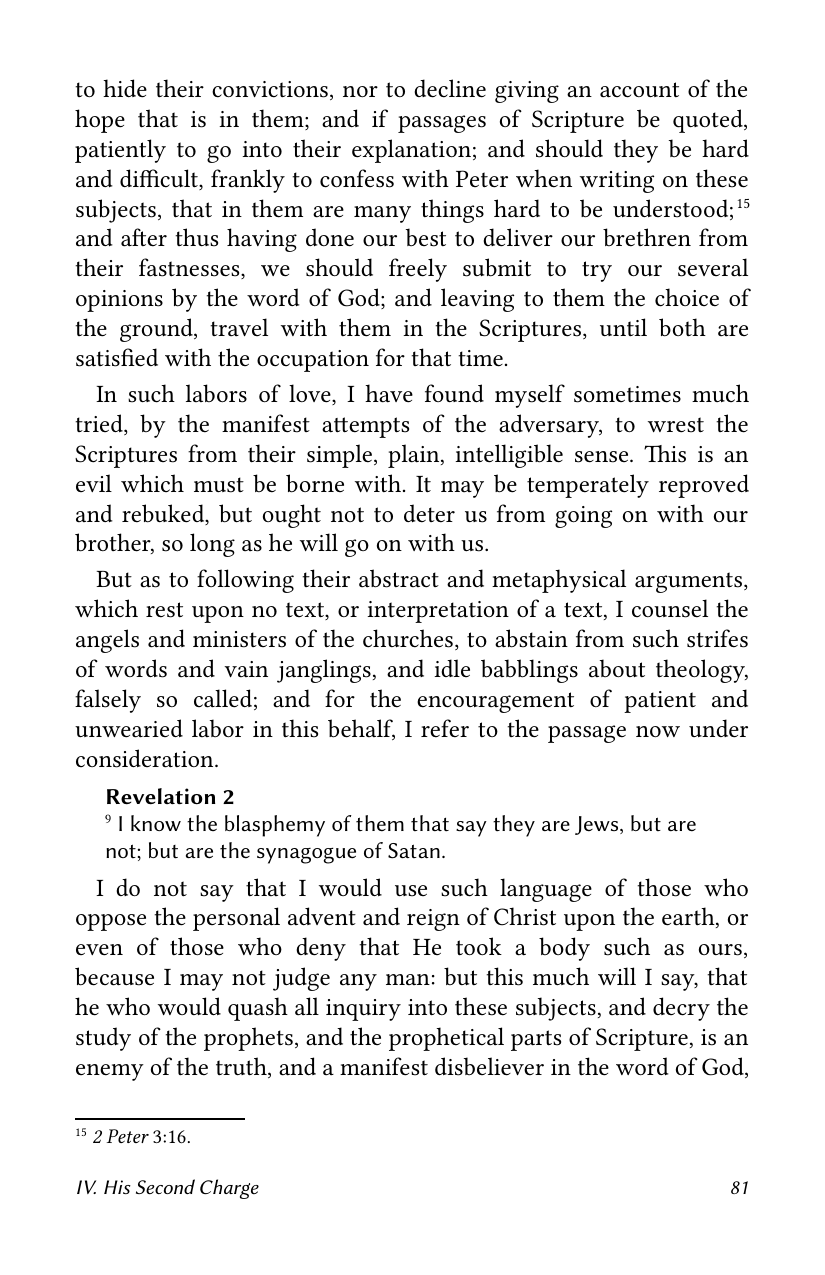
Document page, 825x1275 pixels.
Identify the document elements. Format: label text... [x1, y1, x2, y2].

text 9 I know the blasphemy of them that say they are Jews, but are not; but are the synagogue of Satan. [105, 811, 720, 864]
text In such labors of love, I have found myself sometimes much tried, by the manifest attempts of the adversary, to wrest the Scriptures from their simple, plain, intelligible sense. This is an evil which must be borne with. It may be temperately reproved and rebuked, but ought not to deter us from going on with our brother, so long as he will go on with us. [75, 380, 750, 558]
text Revelation 2 [105, 784, 750, 810]
text 2 Peter 3:16. [75, 1125, 750, 1149]
text But as to following their abstract and metaphysical arguments, which rest upon no text, or interpretation of a text, I counsel the angels and ministers of the churches, to abstain from such strifes of words and vain janglings, and idle babblings about theology, falsely so called; and for the encouragement of patient and unwearied labor in this behalf, I refer to the passage now under consideration. [75, 565, 750, 773]
text to hide their convictions, nor to decline giving an account of the hope that is in them; and if passages of Scripture be quoted, patiently to go into their explanation; and should they be hard and difficult, frankly to confess with Peter when writing on these subjects, that in them are many things hard to be understood; and after thus having done our best to deliver our brethren from their fastnesses, we should freely submit to try our several opinions by the word of God; and leaving to them the choice of the ground, travel with them in the Scriptures, until both are satisfied with the occupation for that time. [75, 75, 750, 373]
text I do not say that I would use such language of those who oppose the personal advent and reign of Christ upon the earth, or even of those who deny that He took a body such as ours, because I may not judge any man: but this much will I say, that he who would quash all inquiry into these subjects, and decry the study of the prophets, and the prophetical parts of Scripture, is an enemy of the truth, and a manifest disbeliever in the word of God, [75, 873, 750, 1081]
